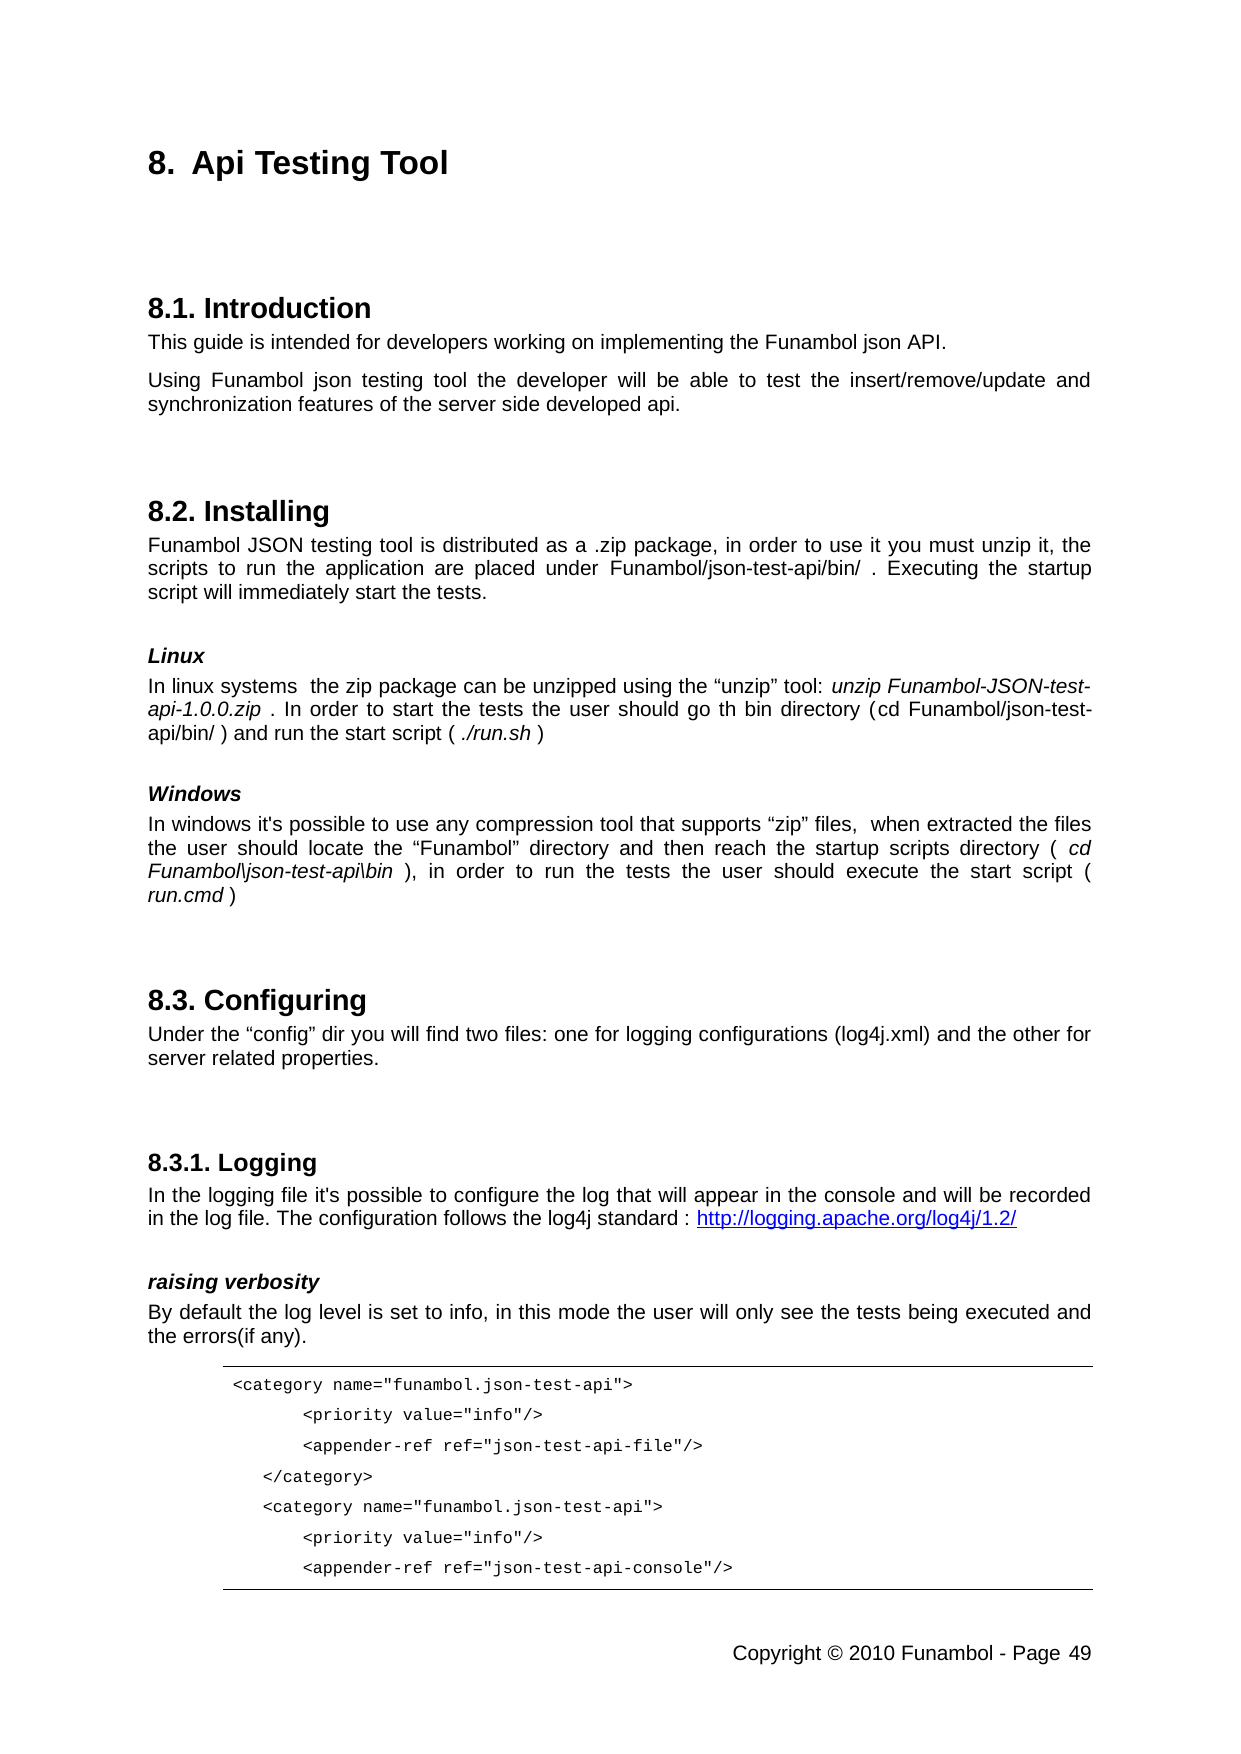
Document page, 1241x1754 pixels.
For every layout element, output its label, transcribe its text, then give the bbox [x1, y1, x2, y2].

text <appender-ref ref="json-test-api-file"/> [223, 1427, 1093, 1456]
subtitle Installing [148, 494, 1093, 527]
text In windows it's possible to use any compression tool that supports “zip” files, when extracted the files the user should locate the “Funambol” directory and then reach the startup scripts directory ( cd Funambol\json-test-api\bin ), in order to run the tests the user should execute the start script ( run.cmd ) [148, 812, 1093, 907]
text Using Funambol json testing tool the developer will be able to test the insert/remove/update and synchronization features of the server side developed api. [148, 369, 1093, 416]
text In the logging file it's possible to configure the log that will appear in the console and will be recorded in the log file. The configuration follows the log4j standard : http://logging.apache.org/log4j/1.2/ [148, 1183, 1093, 1230]
text In linux systems the zip package can be unzipped using the “unzip” tool: unzip Funambol-JSON-test-api-1.0.0.zip . In order to start the tests the user should go th bin directory (cd Funambol/json-test-api/bin/ ) and run the start script ( ./run.sh ) [148, 674, 1093, 745]
text <priority value="info"/> [223, 1397, 1093, 1426]
text Under the “config” dir you will find two files: one for logging configurations (log4j.xml) and the other for server related properties. [148, 1022, 1093, 1069]
text By default the log level is set to info, in this mode the user will only see the tests being executed and the errors(if any). [148, 1301, 1093, 1348]
text <category name="funambol.json-test-api"> [223, 1489, 1093, 1518]
subtitle Api Testing Tool [148, 144, 1093, 181]
subtitle Logging [148, 1149, 1093, 1177]
text </category> [223, 1458, 1093, 1487]
subtitle Configuring [148, 984, 1093, 1016]
text <category name="funambol.json-test-api"> [223, 1367, 1093, 1395]
text <priority value="info"/> [223, 1519, 1093, 1548]
text This guide is intended for developers working on implementing the Funambol json API. [148, 330, 1093, 354]
subtitle Introduction [148, 292, 1093, 324]
subtitle Linux [148, 644, 1093, 668]
text <appender-ref ref="json-test-api-console"/> [223, 1550, 1093, 1589]
subtitle raising verbosity [148, 1270, 1093, 1294]
text Funambol JSON testing tool is distributed as a .zip package, in order to use it you must unzip it, the scripts to run the application are placed under Funambol/json-test-api/bin/ . Executing the startup script will immediately start the tests. [148, 533, 1093, 604]
subtitle Windows [148, 782, 1093, 806]
